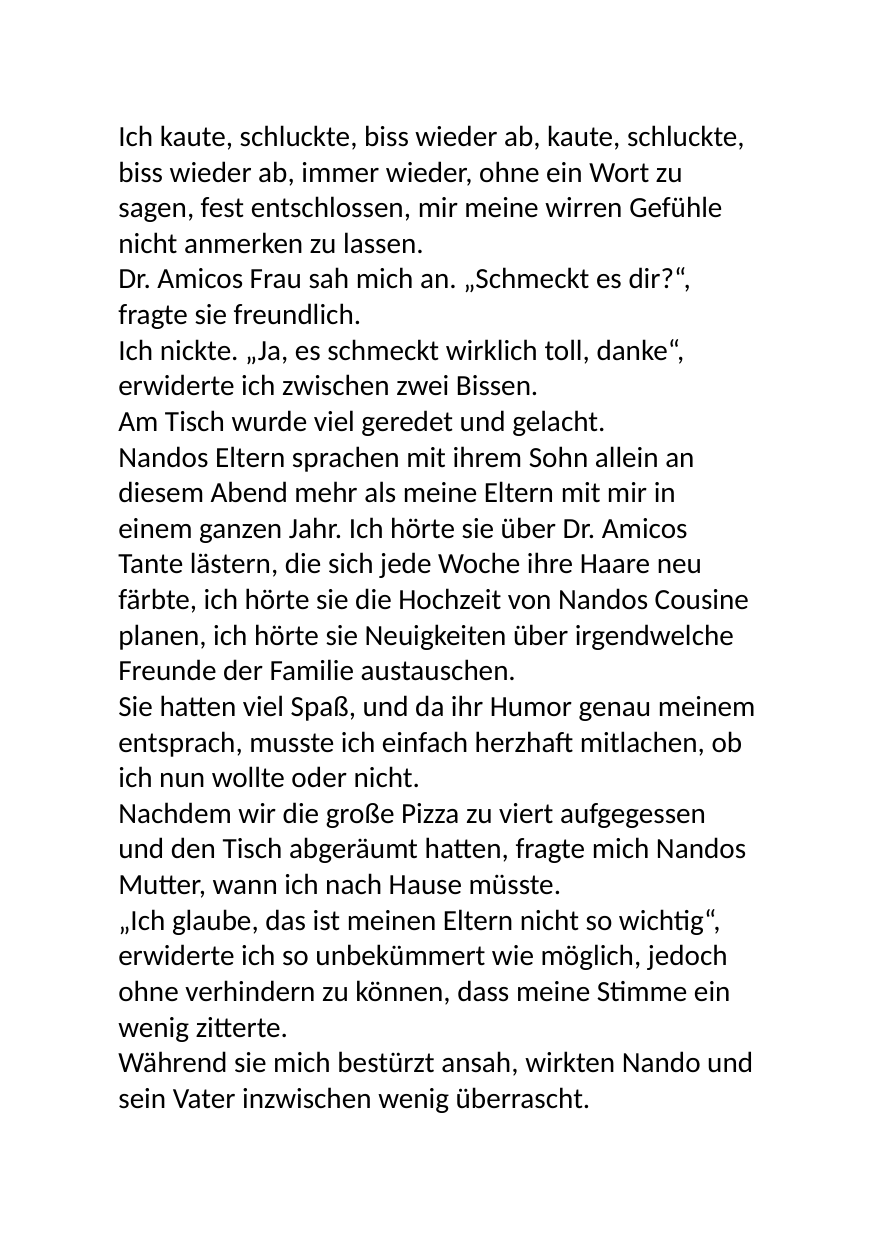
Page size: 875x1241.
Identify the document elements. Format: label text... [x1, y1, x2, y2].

text Nachdem wir die große Pizza zu viert aufgegessen und den Tisch abgeräumt hatten, fragte mich Nandos Mutter, wann ich nach Hause müsste. [118, 795, 756, 902]
text Dr. Amicos Frau sah mich an. „Schmeckt es dir?“, fragte sie freundlich. [118, 261, 756, 332]
text Während sie mich bestürzt ansah, wirkten Nando und sein Vater inzwischen wenig überrascht. [118, 1044, 756, 1116]
text Sie hatten viel Spaß, und da ihr Humor genau meinem entsprach, musste ich einfach herzhaft mitlachen, ob ich nun wollte oder nicht. [118, 688, 756, 795]
text Nandos Eltern sprachen mit ihrem Sohn allein an diesem Abend mehr als meine Eltern mit mir in einem ganzen Jahr. Ich hörte sie über Dr. Amicos Tante lästern, die sich jede Woche ihre Haare neu färbte, ich hörte sie die Hochzeit von Nandos Cousine planen, ich hörte sie Neuigkeiten über irgendwelche Freunde der Familie austauschen. [118, 439, 756, 688]
text Am Tisch wurde viel geredet und gelacht. [118, 403, 756, 439]
text Ich kaute, schluckte, biss wieder ab, kaute, schluckte, biss wieder ab, immer wieder, ohne ein Wort zu sagen, fest entschlossen, mir meine wirren Gefühle nicht anmerken zu lassen. [118, 118, 756, 261]
text „Ich glaube, das ist meinen Eltern nicht so wichtig“, erwiderte ich so unbekümmert wie möglich, jedoch ohne verhindern zu können, dass meine Stimme ein wenig zitterte. [118, 902, 756, 1044]
text Ich nickte. „Ja, es schmeckt wirklich toll, danke“, erwiderte ich zwischen zwei Bissen. [118, 332, 756, 403]
